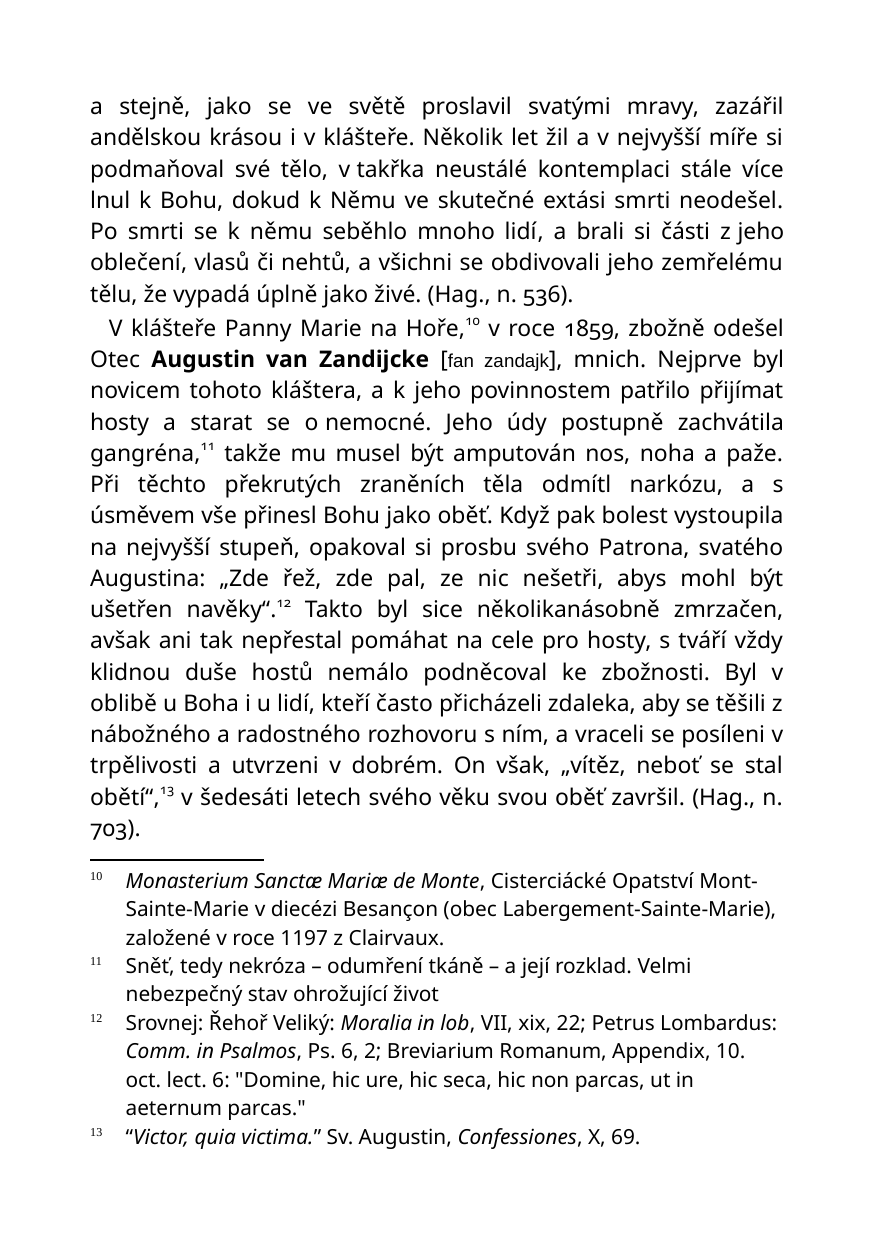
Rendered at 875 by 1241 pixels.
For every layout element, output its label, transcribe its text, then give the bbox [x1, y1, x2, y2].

text Monasterium Sanctæ Mariæ de Monte, Cisterciácké Opatství Mont-Sainte-Marie v diecézi Besançon (obec Labergement-Sainte-Marie), založené v roce 1197 z Clairvaux. [90, 866, 784, 951]
text a stejně, jako se ve světě proslavil svatými mravy, zazářil andělskou krásou i v klášteře. Několik let žil a v nejvyšší míře si podmaňoval své tělo, v takřka neustálé kontemplaci stále více lnul k Bohu, dokud k Němu ve skutečné extási smrti neodešel. Po smrti se k němu seběhlo mnoho lidí, a brali si části z jeho oblečení, vlasů či nehtů, a všichni se obdivovali jeho zemřelému tělu, že vypadá úplně jako živé. (Hag., n. 536). [90, 90, 784, 309]
text “Victor, quia victima.” Sv. Augustin, Confessiones, X, 69. [90, 1122, 784, 1150]
text Sněť, tedy nekróza – odumření tkáně – a její rozklad. Velmi nebezpečný stav ohrožující život [90, 951, 784, 1008]
text Srovnej: Řehoř Veliký: Moralia in lob, VII, xix, 22; Petrus Lombardus: Comm. in Psalmos, Ps. 6, 2; Breviarium Romanum, Appendix, 10. oct. lect. 6: "Domine, hic ure, hic seca, hic non parcas, ut in aeternum parcas." [90, 1008, 784, 1122]
text V klášteře Panny Marie na Hoře, v roce 1859, zbožně odešel Otec Augustin van Zandijcke [fan zandajk], mnich. Nejprve byl novicem tohoto kláštera, a k jeho povinnostem patřilo přijímat hosty a starat se o nemocné. Jeho údy postupně zachvátila gangréna, takže mu musel být amputován nos, noha a paže. Při těchto překrutých zraněních těla odmítl narkózu, a s úsměvem vše přinesl Bohu jako oběť. Když pak bolest vystoupila na nejvyšší stupeň, opakoval si prosbu svého Patrona, svatého Augustina: „Zde řež, zde pal, ze nic nešetři, abys mohl být ušetřen navěky“. Takto byl sice několikanásobně zmrzačen, avšak ani tak nepřestal pomáhat na cele pro hosty, s tváří vždy klidnou duše hostů nemálo podněcoval ke zbožnosti. Byl v oblibě u Boha i u lidí, kteří často přicházeli zdaleka, aby se těšili z nábožného a radostného rozhovoru s ním, a vraceli se posíleni v trpělivosti a utvrzeni v dobrém. On však, „vítěz, neboť se stal obětí“, v šedesáti letech svého věku svou oběť završil. (Hag., n. 703). [90, 312, 784, 843]
